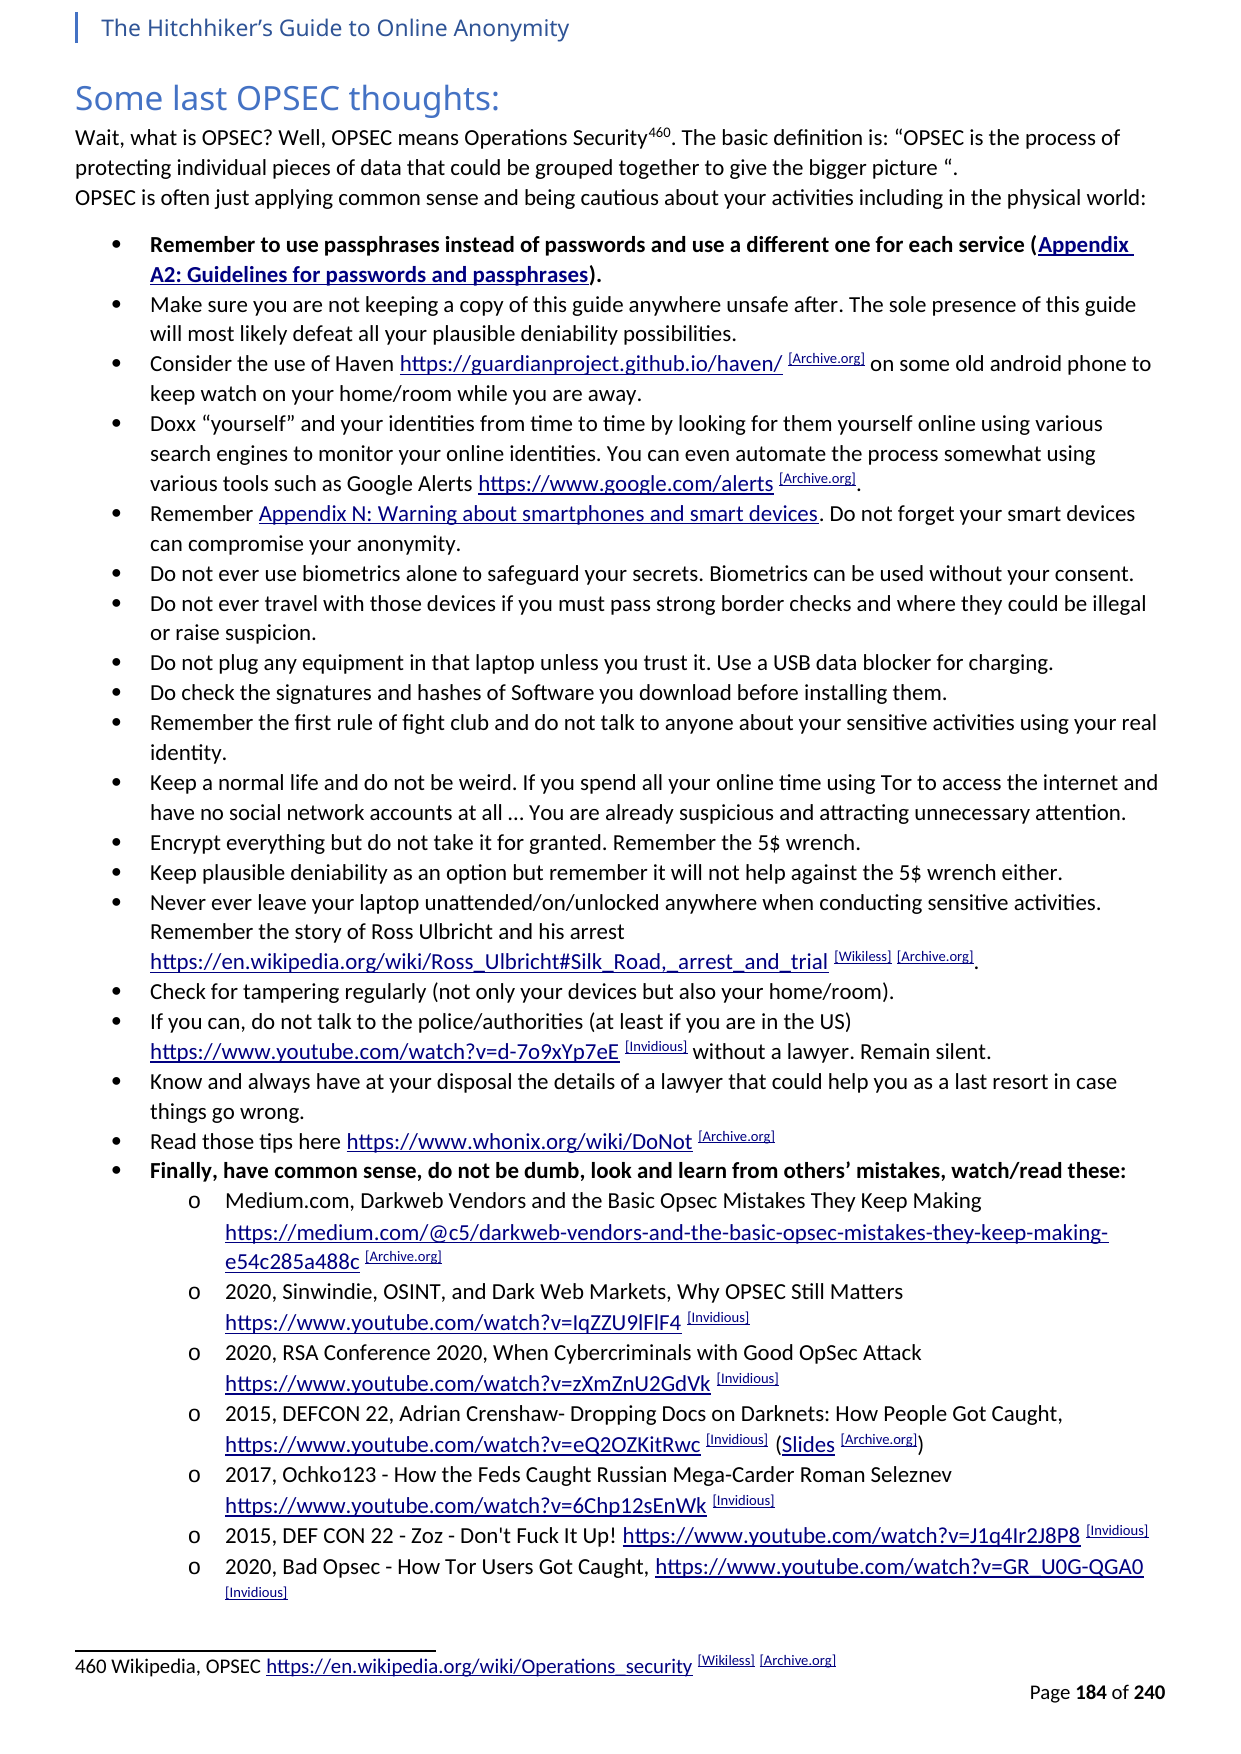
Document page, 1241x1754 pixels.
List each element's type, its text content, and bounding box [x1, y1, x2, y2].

list 2017, Ochko123 - How the Feds Caught Russian Mega-Carder Roman Seleznev https://www.youtube.com/watch?v=6Chp12sEnWk [Invidious] [187, 1460, 1165, 1519]
list Medium.com, Darkweb Vendors and the Basic Opsec Mistakes They Keep Making https://medium.com/@c5/darkweb-vendors-and-the-basic-opsec-mistakes-they-keep-making-e54c285a488c [Archive.org] [187, 1187, 1165, 1276]
text OPSEC is often just applying common sense and being cautious about your activities including in the physical world: [75, 183, 1165, 211]
list Never ever leave your laptop unattended/on/unlocked anywhere when conducting sensitive activities. Remember the story of Ross Ulbricht and his arrest https://en.wikipedia.org/wiki/Ross_Ulbricht#Silk_Road,_arrest_and_trial [Wikiless] [Archive.org]. [112, 888, 1165, 975]
list Do not ever use biometrics alone to safeguard your secrets. Biometrics can be used without your consent. [112, 559, 1165, 587]
list 2020, RSA Conference 2020, When Cybercriminals with Good OpSec Attack https://www.youtube.com/watch?v=zXmZnU2GdVk [Invidious] [187, 1338, 1165, 1397]
list Check for tampering regularly (not only your devices but also your home/room). [112, 977, 1165, 1005]
text Wikipedia, OPSEC https://en.wikipedia.org/wiki/Operations_security [Wikiless] [Archive.org] [75, 1651, 1165, 1679]
list Do not ever travel with those devices if you must pass strong border checks and where they could be illegal or raise suspicion. [112, 589, 1165, 647]
list Doxx “yourself” and your identities from time to time by looking for them yourself online using various search engines to monitor your online identities. You can even automate the process somewhat using various tools such as Google Alerts https://www.google.com/alerts [Archive.org]. [112, 409, 1165, 497]
list Keep a normal life and do not be weird. If you spend all your online time using Tor to access the internet and have no social network accounts at all … You are already suspicious and attracting unnecessary attention. [112, 768, 1165, 826]
list Make sure you are not keeping a copy of this guide anywhere unsafe after. The sole presence of this guide will most likely defeat all your plausible deniability possibilities. [112, 290, 1165, 348]
list If you can, do not talk to the police/authorities (at least if you are in the US) https://www.youtube.com/watch?v=d-7o9xYp7eE [Invidious] without a lawyer. Remain silent. [112, 1007, 1165, 1065]
list 2020, Bad Opsec - How Tor Users Got Caught, https://www.youtube.com/watch?v=GR_U0G-QGA0 [Invidious] [187, 1552, 1165, 1611]
list Read those tips here https://www.whonix.org/wiki/DoNot [Archive.org] [112, 1127, 1165, 1155]
subtitle Some last OPSEC thoughts: [75, 75, 1165, 120]
text Wait, what is OPSEC? Well, OPSEC means Operations Security. The basic definition is: “OPSEC is the process of protecting individual pieces of data that could be grouped together to give the bigger picture “. [75, 123, 1165, 181]
list 2015, DEF CON 22 - Zoz - Don't Fuck It Up! https://www.youtube.com/watch?v=J1q4Ir2J8P8 [Invidious] [187, 1521, 1165, 1550]
list Keep plausible deniability as an option but remember it will not help against the 5$ wrench either. [112, 858, 1165, 886]
list Remember the first rule of fight club and do not talk to anyone about your sensitive activities using your real identity. [112, 708, 1165, 766]
list Consider the use of Haven https://guardianproject.github.io/haven/ [Archive.org] on some old android phone to keep watch on your home/room while you are away. [112, 349, 1165, 407]
list Do not plug any equipment in that laptop unless you trust it. Use a USB data blocker for charging. [112, 648, 1165, 676]
list Know and always have at your disposal the details of a lawyer that could help you as a last resort in case things go wrong. [112, 1067, 1165, 1125]
list 2015, DEFCON 22, Adrian Crenshaw- Dropping Docs on Darknets: How People Got Caught, https://www.youtube.com/watch?v=eQ2OZKitRwc [Invidious] (Slides [Archive.org]) [187, 1399, 1165, 1458]
list Encrypt everything but do not take it for granted. Remember the 5$ wrench. [112, 828, 1165, 856]
list Remember Appendix N: Warning about smartphones and smart devices. Do not forget your smart devices can compromise your anonymity. [112, 499, 1165, 557]
list Remember to use passphrases instead of passwords and use a different one for each service (Appendix A2: Guidelines for passwords and passphrases). [112, 230, 1165, 288]
list 2020, Sinwindie, OSINT, and Dark Web Markets, Why OPSEC Still Matters https://www.youtube.com/watch?v=IqZZU9lFlF4 [Invidious] [187, 1277, 1165, 1336]
list Finally, have common sense, do not be dumb, look and learn from others’ mistakes, watch/read these: [112, 1157, 1165, 1185]
list Do check the signatures and hashes of Software you download before installing them. [112, 678, 1165, 706]
